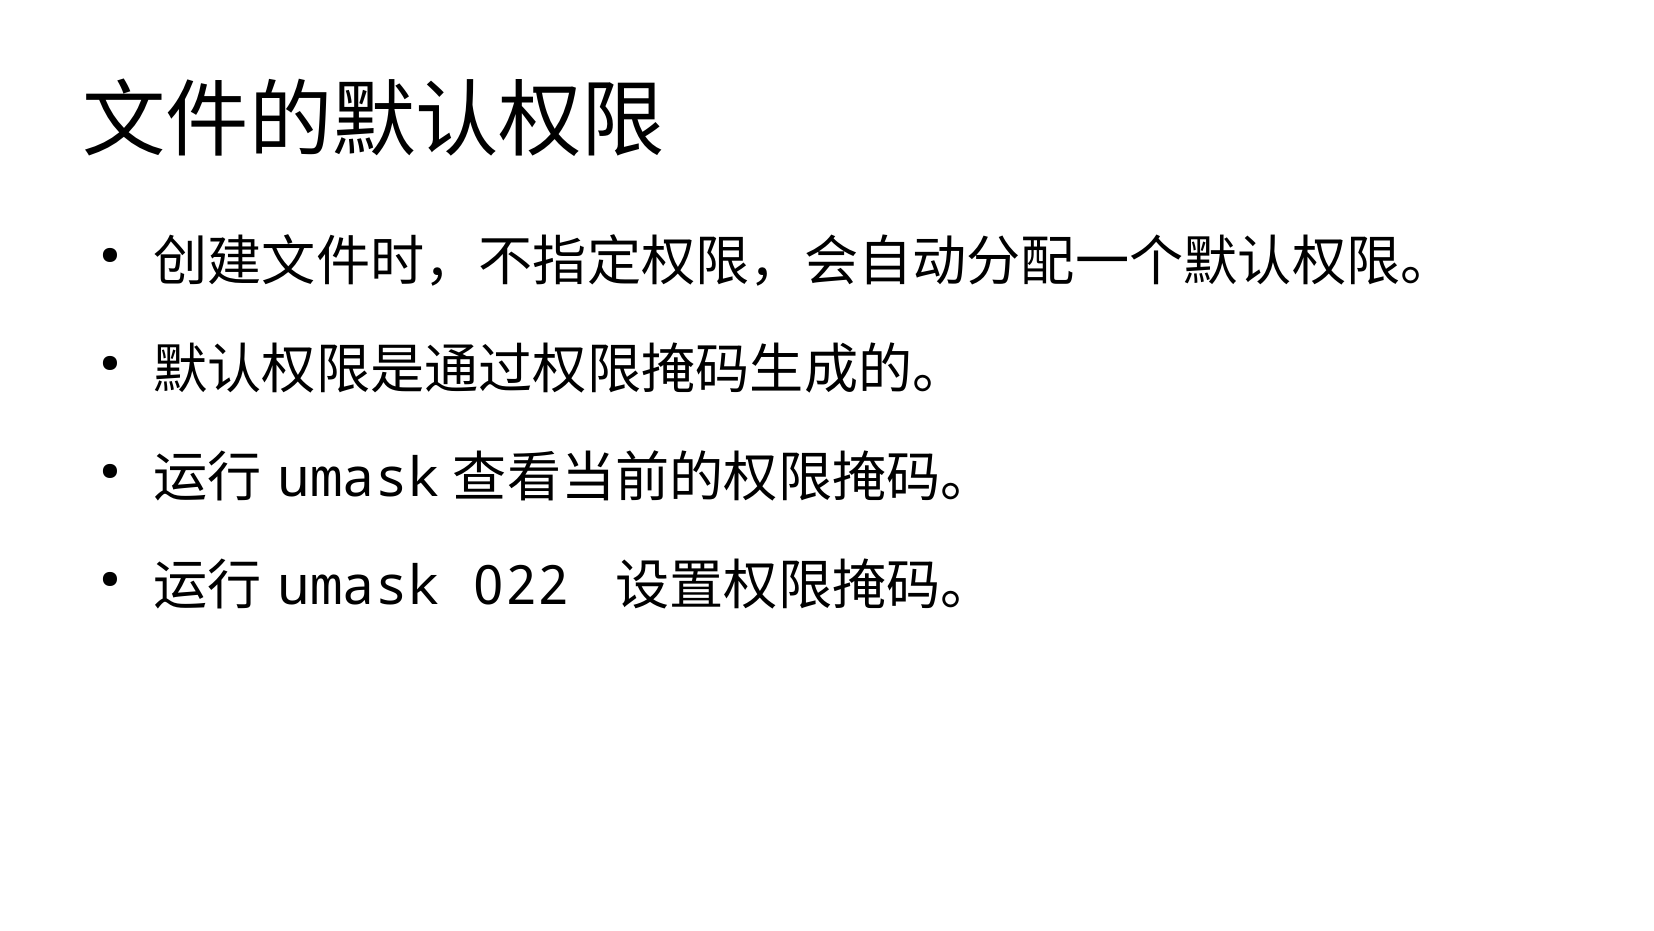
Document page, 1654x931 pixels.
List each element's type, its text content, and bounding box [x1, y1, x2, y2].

title 文件的默认权限 [82, 37, 1571, 189]
list 创建文件时，不指定权限，会自动分配一个默认权限。 默认权限是通过权限掩码生成的。 运行umask查看当前的权限掩码。 运行umask 022 设置权限掩码。 [82, 217, 1571, 863]
